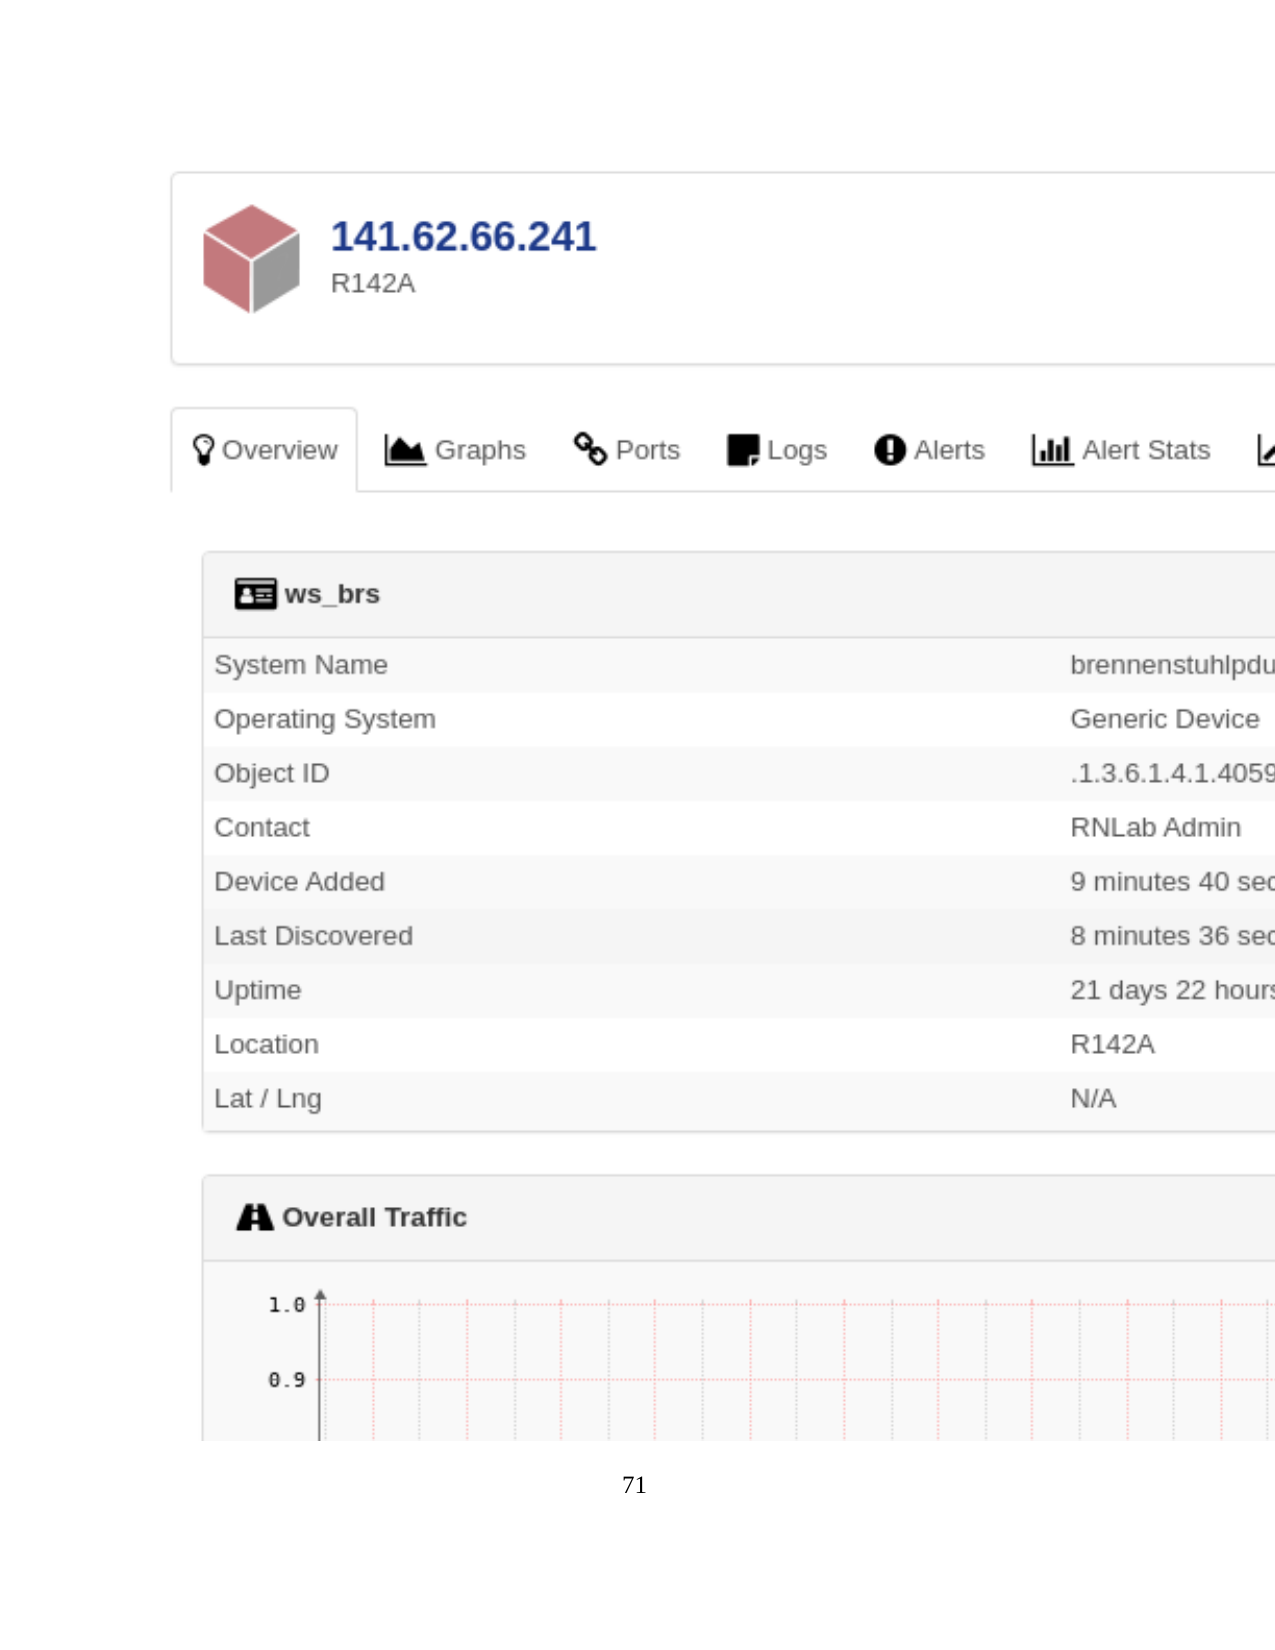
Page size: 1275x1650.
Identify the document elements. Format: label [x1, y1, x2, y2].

picture [150, 150, 1275, 1441]
